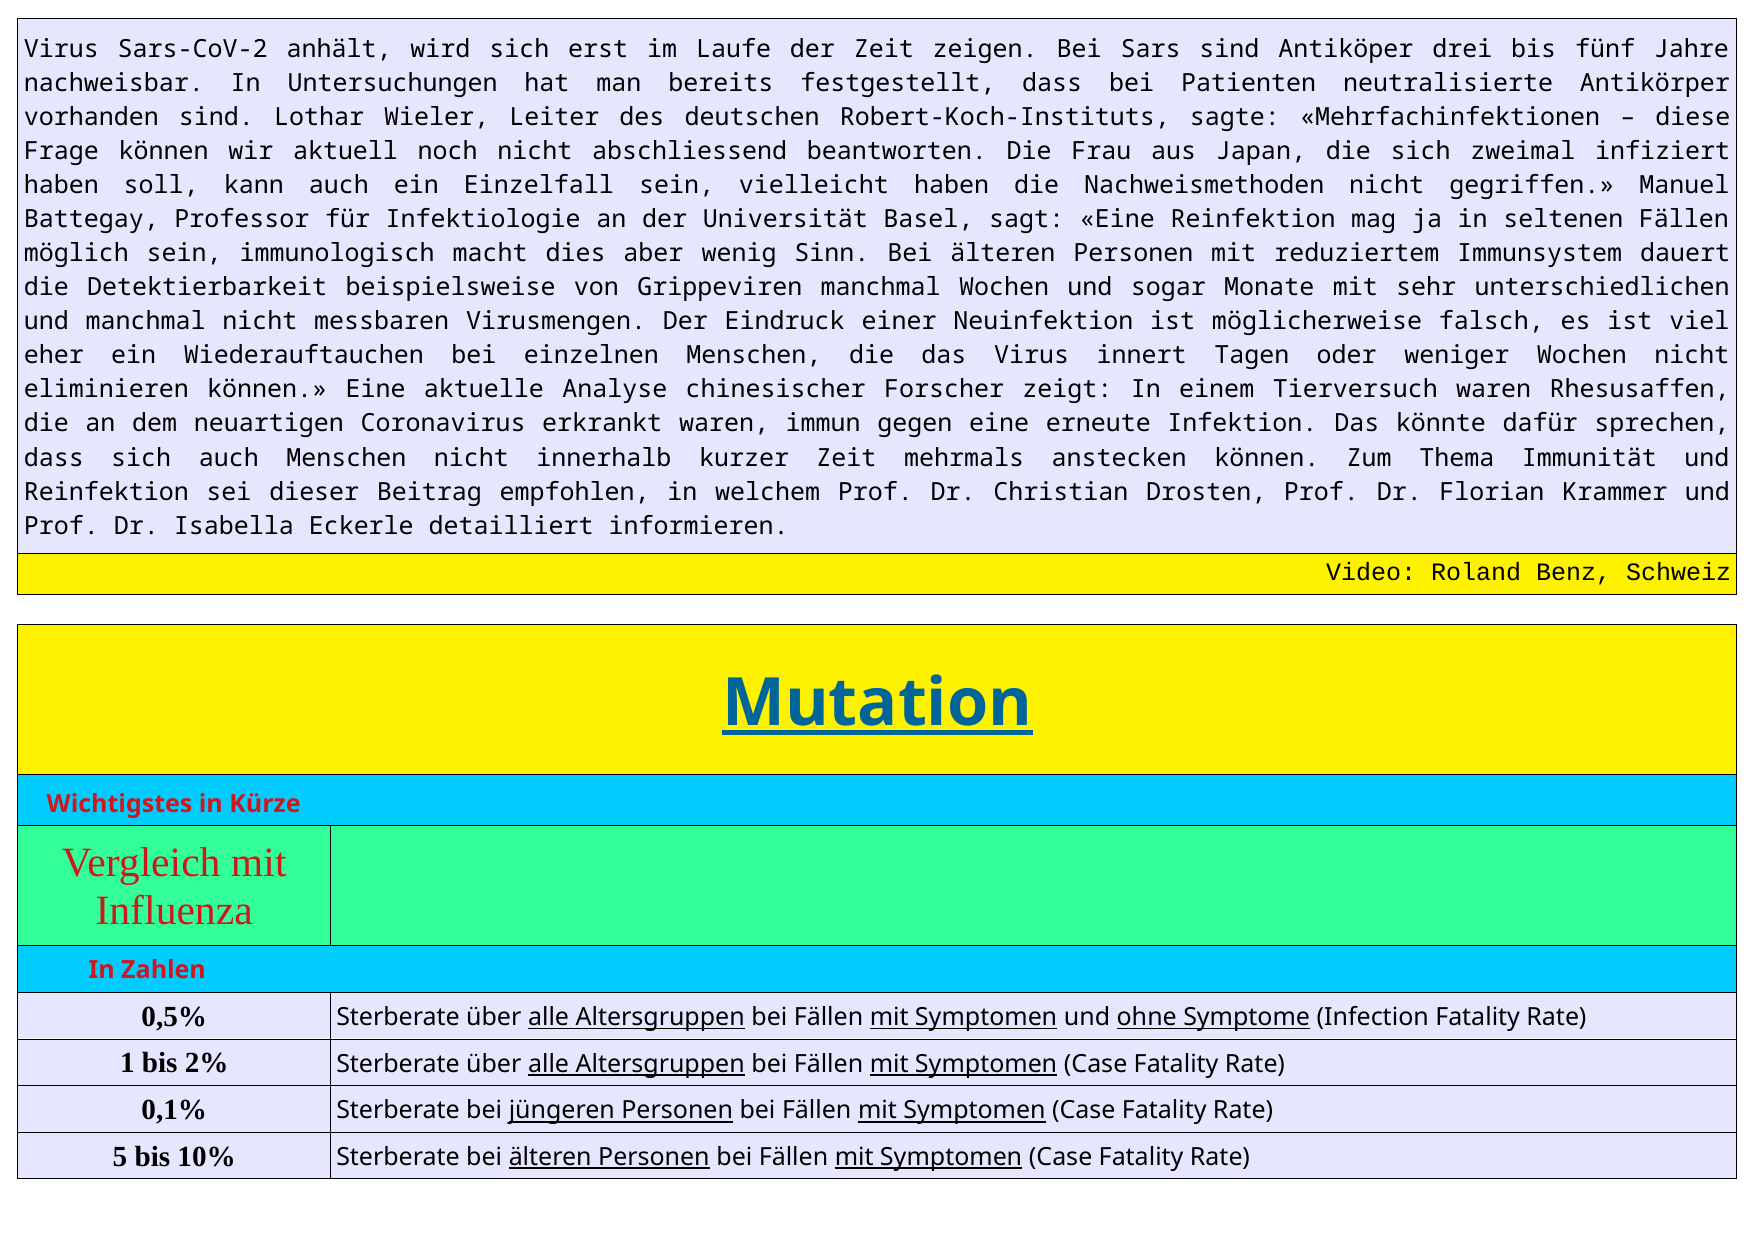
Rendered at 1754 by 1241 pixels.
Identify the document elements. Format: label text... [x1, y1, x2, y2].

table_cell Sterberate über alle Altersgruppen bei Fällen mit Symptomen (Case Fatality Rate) [331, 1040, 1736, 1085]
table_cell Vergleich mit Influenza [18, 826, 330, 945]
table_cell Sterberate bei jüngeren Personen bei Fällen mit Symptomen (Case Fatality Rate) [331, 1086, 1736, 1132]
table_cell Virus Sars-CoV-2 anhält, wird sich erst im Laufe der Zeit zeigen. Bei Sars sind Antiköper drei bis fünf Jahre nachweisbar. In Untersuchungen hat man bereits festgestellt, dass bei Patienten neutralisierte Antikörper vorhanden sind. Lothar Wieler, Leiter des deutschen Robert-Koch-Instituts, sagte: «Mehrfachinfektionen – diese Frage können wir aktuell noch nicht abschliessend beantworten. Die Frau aus Japan, die sich zweimal infiziert haben soll, kann auch ein Einzelfall sein, vielleicht haben die Nachweismethoden nicht gegriffen.» Manuel Battegay, Professor für Infektiologie an der Universität Basel, sagt: «Eine Reinfektion mag ja in seltenen Fällen möglich sein, immunologisch macht dies aber wenig Sinn. Bei älteren Personen mit reduziertem Immunsystem dauert die Detektierbarkeit beispielsweise von Grippeviren manchmal Wochen und sogar Monate mit sehr unterschiedlichen und manchmal nicht messbaren Virusmengen. Der Eindruck einer Neuinfektion ist möglicherweise falsch, es ist viel eher ein Wiederauftauchen bei einzelnen Menschen, die das Virus innert Tagen oder weniger Wochen nicht eliminieren können.» Eine aktuelle Analyse chinesischer Forscher zeigt: In einem Tierversuch waren Rhesusaffen, die an dem neuartigen Coronavirus erkrankt waren, immun gegen eine erneute Infektion. Das könnte dafür sprechen, dass sich auch Menschen nicht innerhalb kurzer Zeit mehrmals anstecken können. Zum Thema Immunität und Reinfektion sei dieser Beitrag empfohlen, in welchem Prof. Dr. Christian Drosten, Prof. Dr. Florian Krammer und Prof. Dr. Isabella Eckerle detailliert informieren. [18, 19, 1736, 553]
table_header Mutation [18, 625, 1736, 774]
table_cell 0,1% [18, 1086, 330, 1132]
table_cell [331, 826, 1736, 945]
table_cell Wichtigstes in Kürze [18, 775, 1736, 825]
table_cell 5 bis 10% [18, 1133, 330, 1178]
table_cell 0,5% [18, 993, 330, 1038]
table_cell Sterberate bei älteren Personen bei Fällen mit Symptomen (Case Fatality Rate) [331, 1133, 1736, 1178]
table_cell In Zahlen [18, 946, 1736, 992]
table_cell Sterberate über alle Altersgruppen bei Fällen mit Symptomen und ohne Symptome (Infection Fatality Rate) [331, 993, 1736, 1038]
table_cell Video: Roland Benz, Schweiz [18, 554, 1736, 594]
table_cell 1 bis 2% [18, 1040, 330, 1085]
